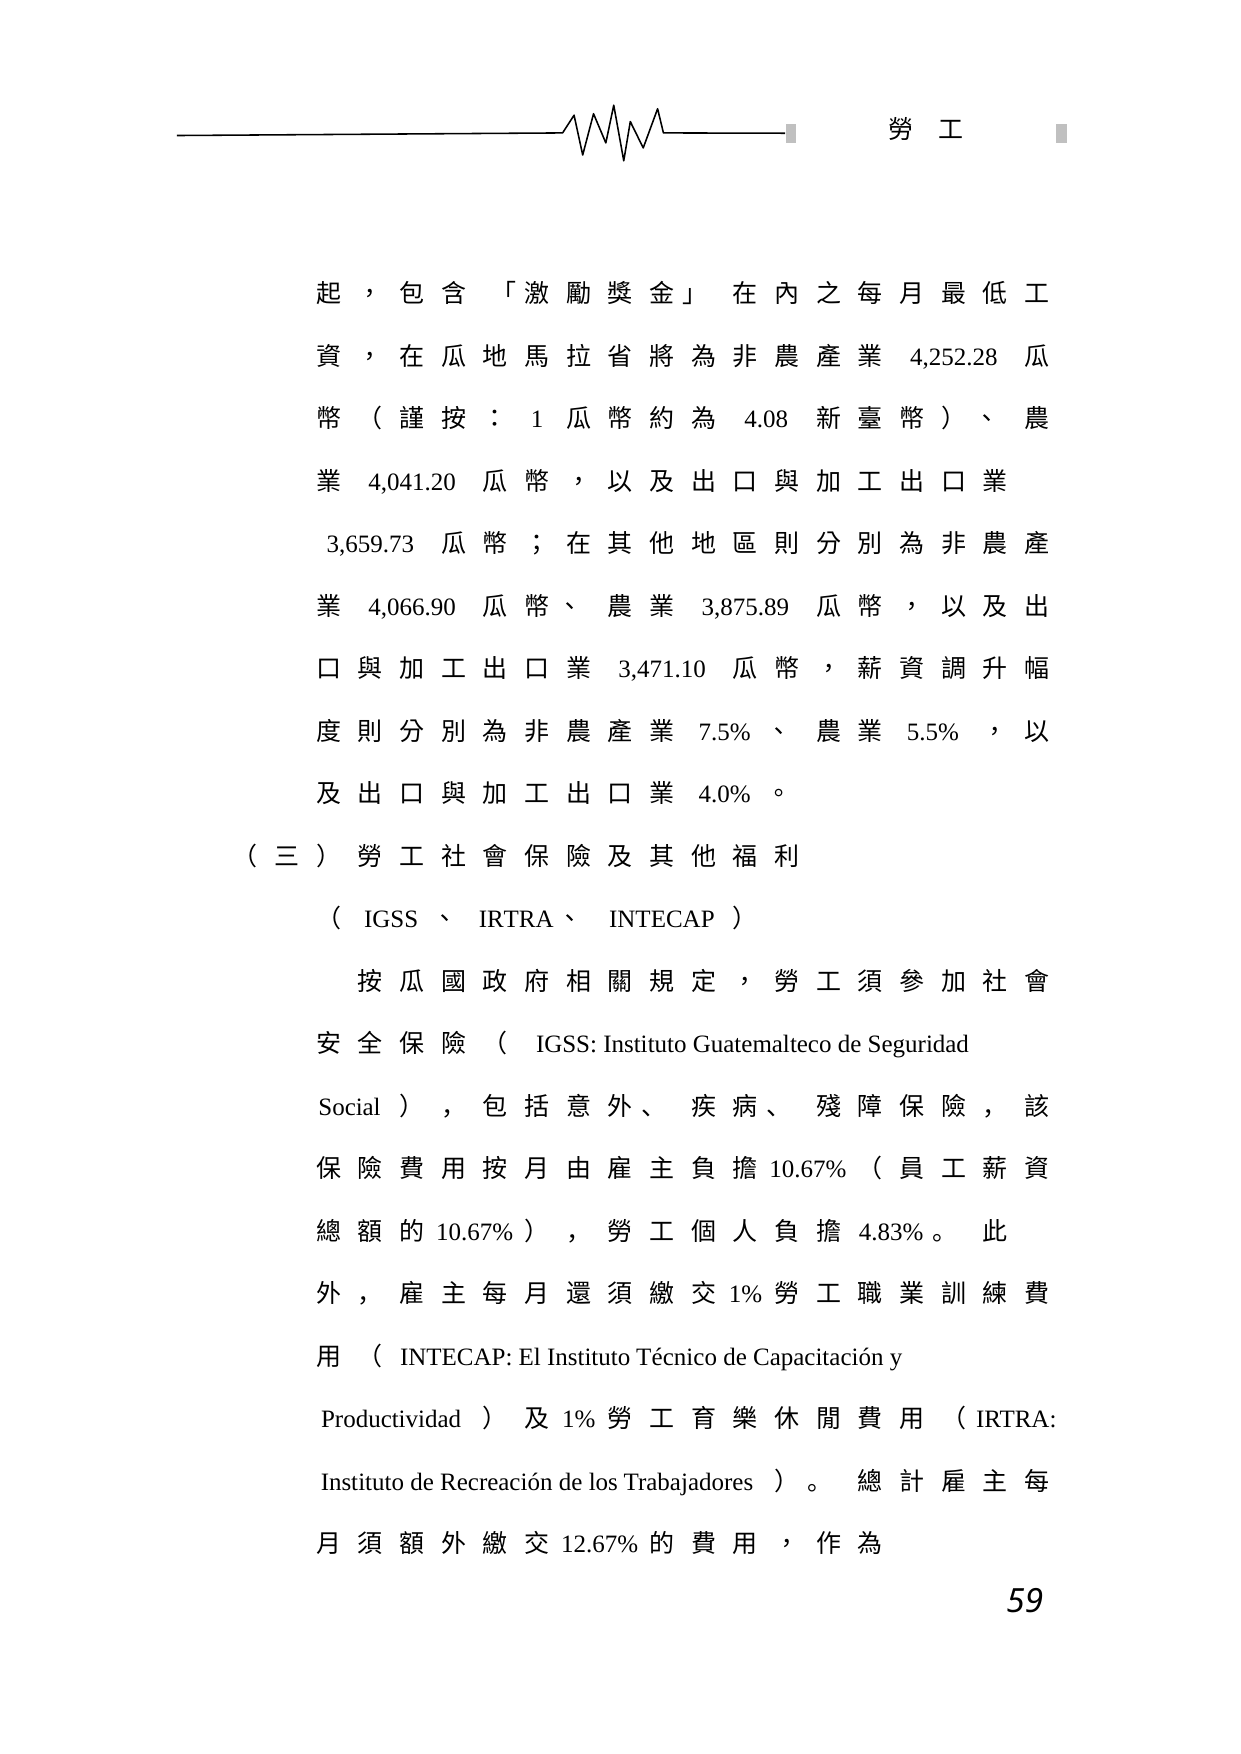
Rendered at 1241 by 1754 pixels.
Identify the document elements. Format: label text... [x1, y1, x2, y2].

text 按瓜國政府相關規定，勞工須參加社會安全保險（IGSS: Instituto Guatemalteco de Seguridad Social），包括意外、疾病、殘障保險，該保險費用按月由雇主負擔10.67%（員工薪資總額的10.67%），勞工個人負擔4.83%。此外，雇主每月還須繳交1%勞工職業訓練費用（INTECAP: El Instituto Técnico de Capacitación y Productividad）及1%勞工育樂休閒費用（IRTRA: Instituto de Recreación de los Trabajadores）。總計雇主每月須額外繳交12.67%的費用，作為 [281, 938, 1058, 1563]
text 起，包含「激勵獎金」在內之每月最低工資，在瓜地馬拉省將為非農產業4,252.28瓜幣（謹按：1瓜幣約為4.08新臺幣）、農業4,041.20瓜幣，以及出口與加工出口業3,659.73瓜幣；在其他地區則分別為非農產業4,066.90瓜幣、農業3,875.89瓜幣，以及出口與加工出口業3,471.10瓜幣，薪資調升幅度則分別為非農產業7.5%、農業5.5%，以及出口與加工出口業4.0%。 [281, 250, 1058, 813]
text （三）勞工社會保險及其他福利（IGSS、IRTRA、INTECAP） [207, 813, 1058, 938]
